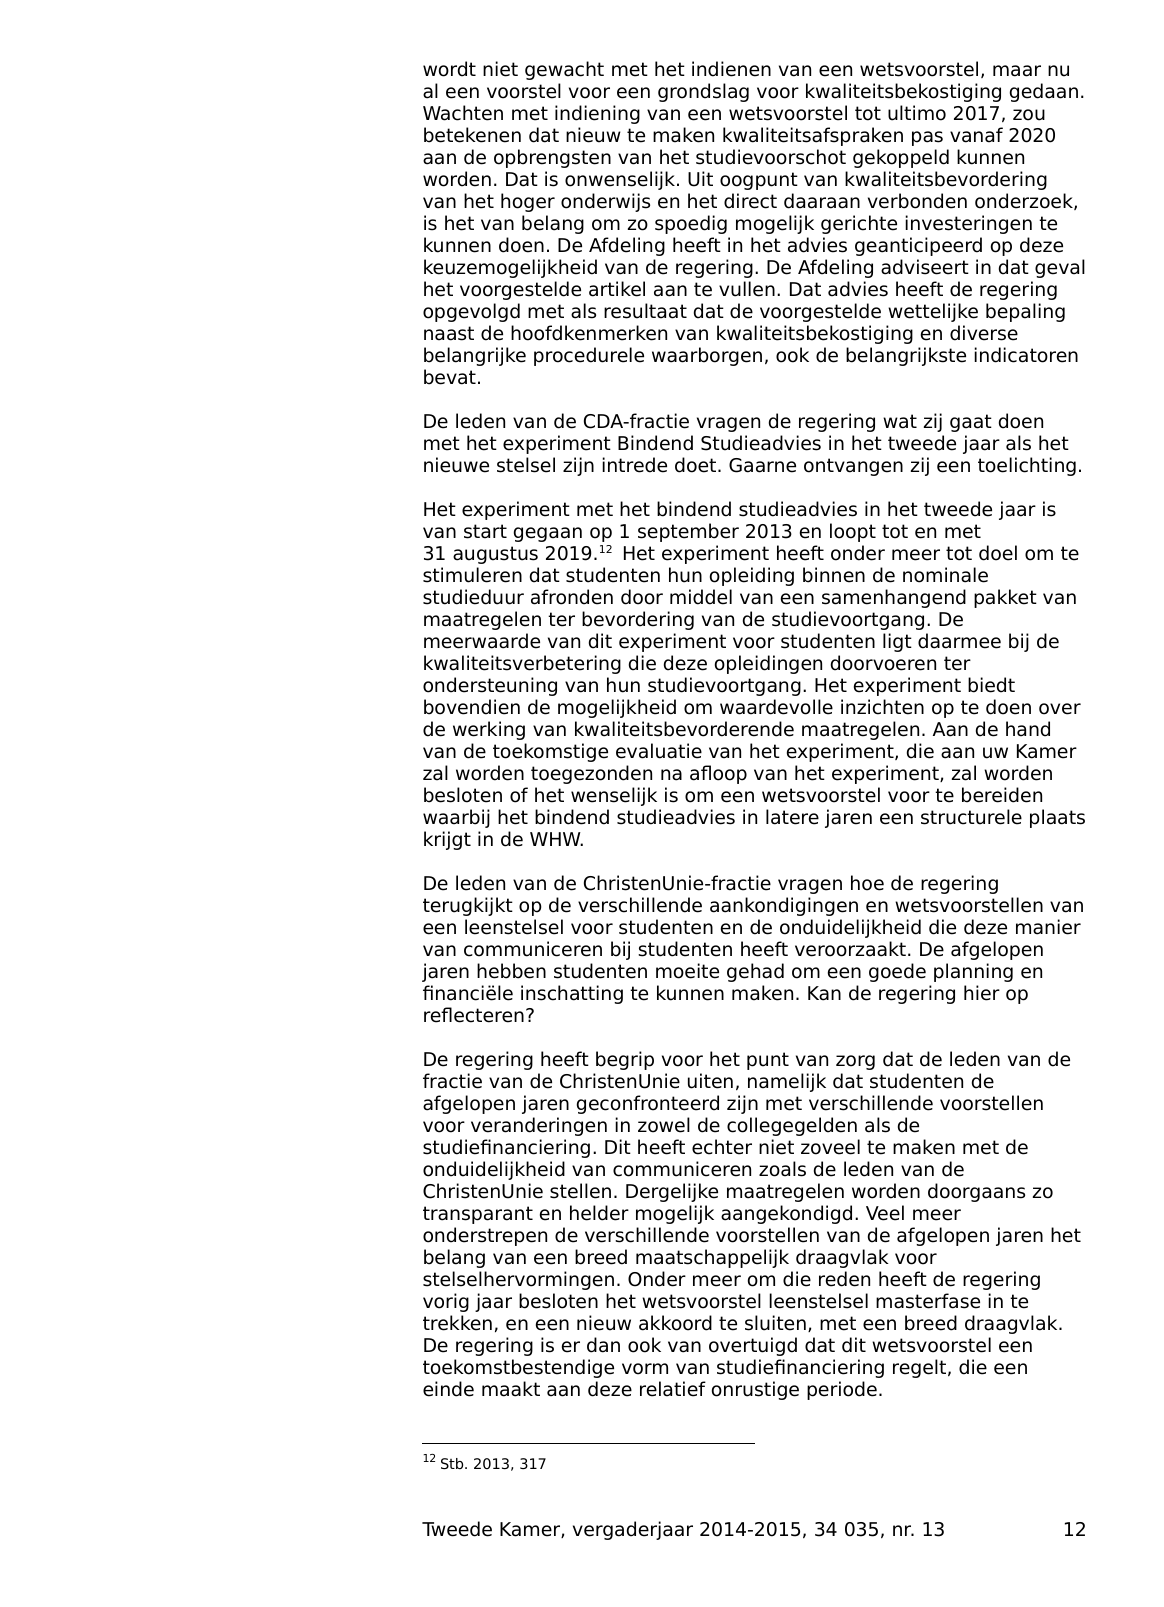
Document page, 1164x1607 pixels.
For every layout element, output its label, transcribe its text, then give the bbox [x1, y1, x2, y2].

text De leden van de CDA-fractie vragen de regering wat zij gaat doen met het experiment Bindend Studieadvies in het tweede jaar als het nieuwe stelsel zijn intrede doet. Gaarne ontvangen zij een toelichting. [422, 411, 1087, 477]
text Stb. 2013, 317 [422, 1452, 1087, 1474]
text De regering heeft begrip voor het punt van zorg dat de leden van de fractie van de ChristenUnie uiten, namelijk dat studenten de afgelopen jaren geconfronteerd zijn met verschillende voorstellen voor veranderingen in zowel de collegegelden als de studiefinanciering. Dit heeft echter niet zoveel te maken met de onduidelijkheid van communiceren zoals de leden van de ChristenUnie stellen. Dergelijke maatregelen worden doorgaans zo transparant en helder mogelijk aangekondigd. Veel meer onderstrepen de verschillende voorstellen van de afgelopen jaren het belang van een breed maatschappelijk draagvlak voor stelselhervormingen. Onder meer om die reden heeft de regering vorig jaar besloten het wetsvoorstel leenstelsel masterfase in te trekken, en een nieuw akkoord te sluiten, met een breed draagvlak. De regering is er dan ook van overtuigd dat dit wetsvoorstel een toekomstbestendige vorm van studiefinanciering regelt, die een einde maakt aan deze relatief onrustige periode. [422, 1049, 1087, 1401]
text wordt niet gewacht met het indienen van een wetsvoorstel, maar nu al een voorstel voor een grondslag voor kwaliteitsbekostiging gedaan. Wachten met indiening van een wetsvoorstel tot ultimo 2017, zou betekenen dat nieuw te maken kwaliteitsafspraken pas vanaf 2020 aan de opbrengsten van het studievoorschot gekoppeld kunnen worden. Dat is onwenselijk. Uit oogpunt van kwaliteitsbevordering van het hoger onderwijs en het direct daaraan verbonden onderzoek, is het van belang om zo spoedig mogelijk gerichte investeringen te kunnen doen. De Afdeling heeft in het advies geanticipeerd op deze keuzemogelijkheid van de regering. De Afdeling adviseert in dat geval het voorgestelde artikel aan te vullen. Dat advies heeft de regering opgevolgd met als resultaat dat de voorgestelde wettelijke bepaling naast de hoofdkenmerken van kwaliteitsbekostiging en diverse belangrijke procedurele waarborgen, ook de belangrijkste indicatoren bevat. [422, 59, 1087, 389]
text De leden van de ChristenUnie-fractie vragen hoe de regering terugkijkt op de verschillende aankondigingen en wetsvoorstellen van een leenstelsel voor studenten en de onduidelijkheid die deze manier van communiceren bij studenten heeft veroorzaakt. De afgelopen jaren hebben studenten moeite gehad om een goede planning en financiële inschatting te kunnen maken. Kan de regering hier op reflecteren? [422, 873, 1087, 1027]
text Het experiment met het bindend studieadvies in het tweede jaar is van start gegaan op 1 september 2013 en loopt tot en met 31 augustus 2019. Het experiment heeft onder meer tot doel om te stimuleren dat studenten hun opleiding binnen de nominale studieduur afronden door middel van een samenhangend pakket van maatregelen ter bevordering van de studievoortgang. De meerwaarde van dit experiment voor studenten ligt daarmee bij de kwaliteitsverbetering die deze opleidingen doorvoeren ter ondersteuning van hun studievoortgang. Het experiment biedt bovendien de mogelijkheid om waardevolle inzichten op te doen over de werking van kwaliteitsbevorderende maatregelen. Aan de hand van de toekomstige evaluatie van het experiment, die aan uw Kamer zal worden toegezonden na afloop van het experiment, zal worden besloten of het wenselijk is om een wetsvoorstel voor te bereiden waarbij het bindend studieadvies in latere jaren een structurele plaats krijgt in de WHW. [422, 499, 1087, 851]
